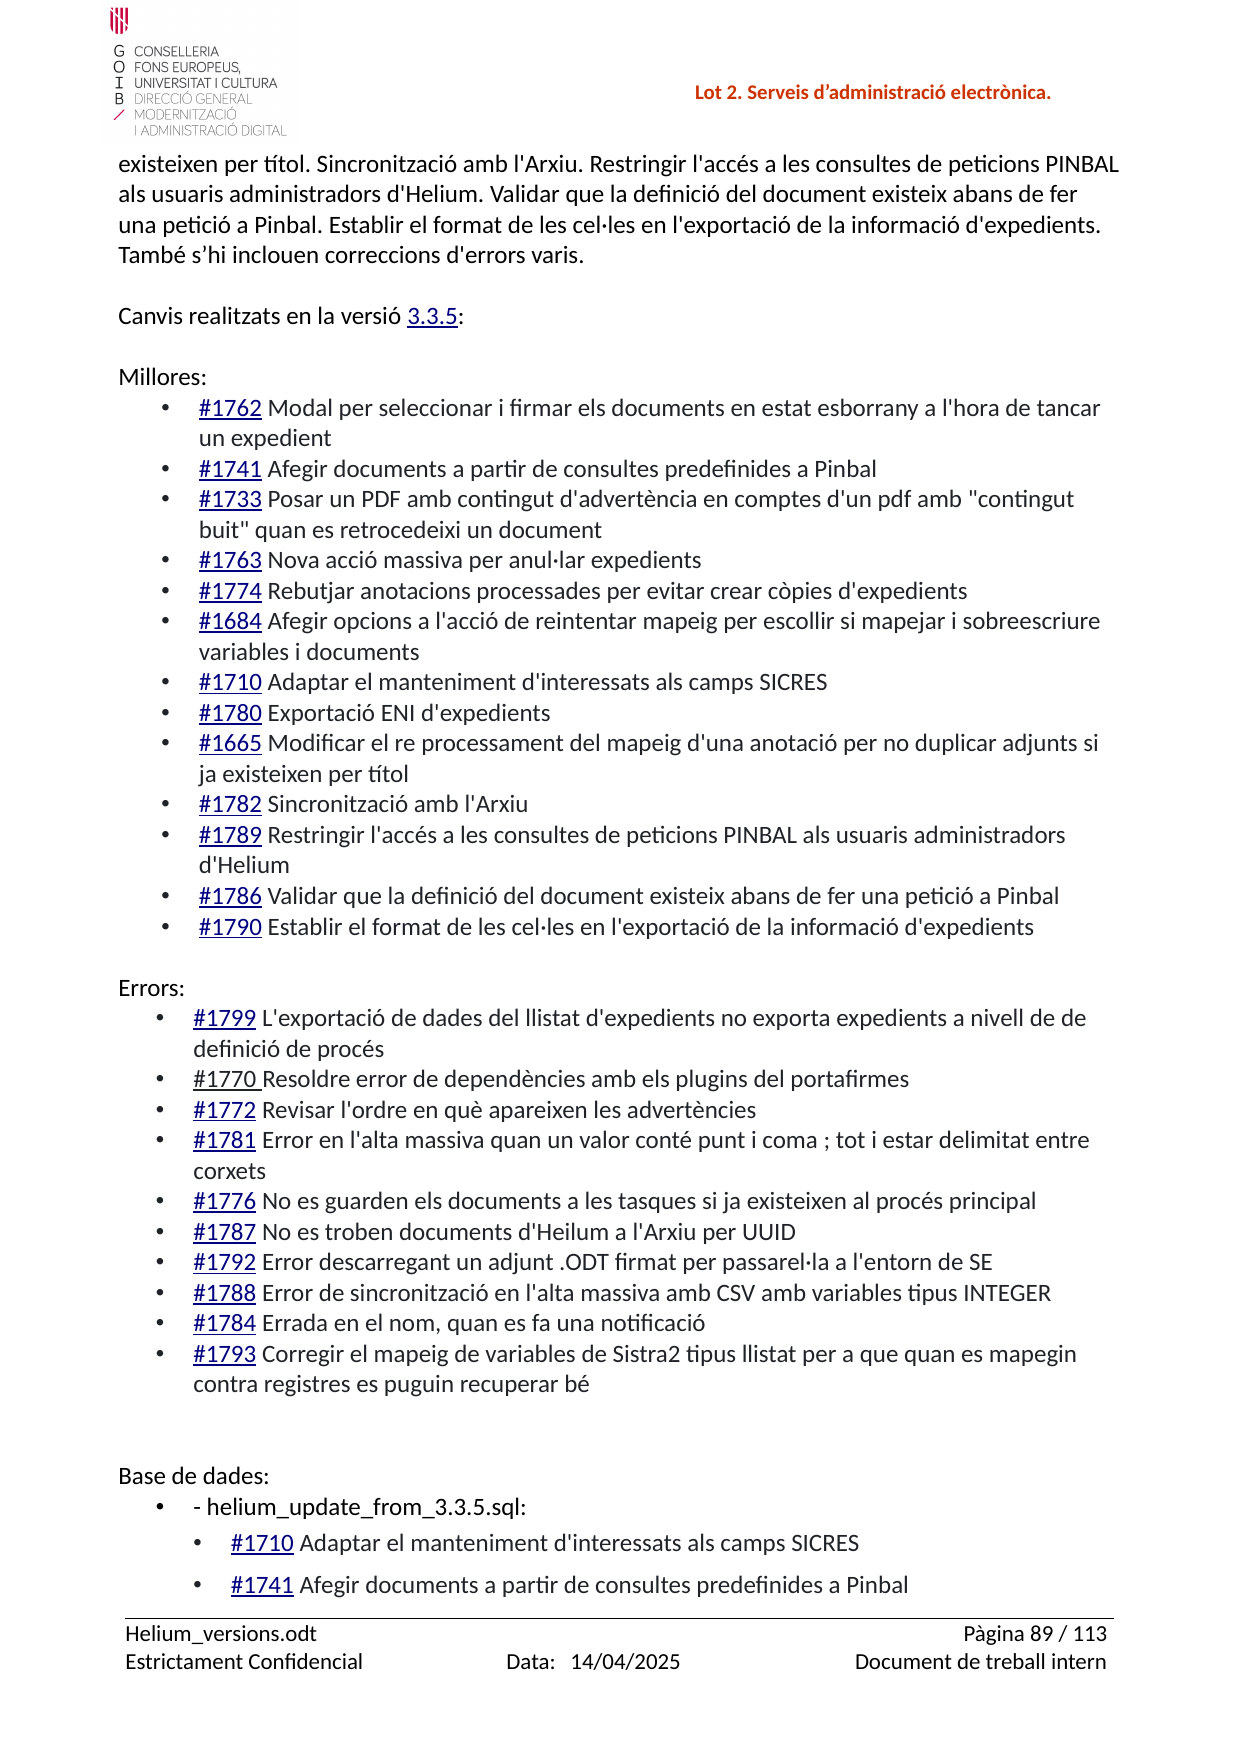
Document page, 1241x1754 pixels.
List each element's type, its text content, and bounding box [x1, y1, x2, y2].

list #1665 Modificar el re processament del mapeig d'una anotació per no duplicar adjunts si ja existeixen per títol [161, 728, 1122, 789]
list #1710 Adaptar el manteniment d'interessats als camps SICRES [161, 667, 1122, 697]
picture [100, 0, 297, 144]
text Canvis realitzats en la versió 3.3.5: [118, 300, 1122, 331]
text Base de dades: [118, 1460, 1122, 1491]
list #1788 Error de sincronització en l'alta massiva amb CSV amb variables tipus INTEGER [156, 1277, 1122, 1307]
list #1786 Validar que la definició del document existeix abans de fer una petició a Pinbal [161, 880, 1122, 911]
list #1780 Exportació ENI d'expedients [161, 697, 1122, 728]
list #1792 Error descarregant un adjunt .ODT firmat per passarel·la a l'entorn de SE [156, 1246, 1122, 1277]
list #1741 Afegir documents a partir de consultes predefinides a Pinbal [161, 453, 1122, 483]
list #1763 Nova acció massiva per anul·lar expedients [161, 544, 1122, 575]
list #1790 Establir el format de les cel·les en l'exportació de la informació d'expedients [161, 911, 1122, 941]
list #1733 Posar un PDF amb contingut d'advertència en comptes d'un pdf amb "contingut buit" quan es retrocedeixi un document [161, 483, 1122, 544]
list #1784 Errada en el nom, quan es fa una notificació [156, 1307, 1122, 1338]
list #1787 No es troben documents d'Heilum a l'Arxiu per UUID [156, 1216, 1122, 1246]
list #1793 Corregir el mapeig de variables de Sistra2 tipus llistat per a que quan es mapegin contra registres es puguin recuperar bé [156, 1338, 1122, 1399]
list - helium_update_from_3.3.5.sql: [156, 1491, 1122, 1521]
list #1782 Sincronització amb l'Arxiu [161, 789, 1122, 819]
list #1774 Rebutjar anotacions processades per evitar crear còpies d'expedients [161, 575, 1122, 606]
list #1776 No es guarden els documents a les tasques si ja existeixen al procés principal [156, 1185, 1122, 1216]
list #1799 L'exportació de dades del llistat d'expedients no exporta expedients a nivell de de definició de procés [156, 1002, 1122, 1063]
text Errors: [118, 972, 1122, 1002]
list #1710 Adaptar el manteniment d'interessats als camps SICRES [193, 1527, 1122, 1558]
list #1789 Restringir l'accés a les consultes de peticions PINBAL als usuaris administradors d'Helium [161, 819, 1122, 880]
list #1684 Afegir opcions a l'acció de reintentar mapeig per escollir si mapejar i sobreescriure variables i documents [161, 606, 1122, 667]
list #1772 Revisar l'ordre en què apareixen les advertències [156, 1094, 1122, 1124]
list #1770 Resoldre error de dependències amb els plugins del portafirmes [156, 1063, 1122, 1094]
list #1781 Error en l'alta massiva quan un valor conté punt i coma ; tot i estar delimitat entre corxets [156, 1124, 1122, 1185]
text existeixen per títol. Sincronització amb l'Arxiu. Restringir l'accés a les consultes de peticions PINBAL als usuaris administradors d'Helium. Validar que la definició del document existeix abans de fer una petició a Pinbal. Establir el format de les cel·les en l'exportació de la informació d'expedients. També s’hi inclouen correccions d'errors varis. [118, 148, 1122, 270]
list #1762 Modal per seleccionar i firmar els documents en estat esborrany a l'hora de tancar un expedient [161, 392, 1122, 453]
text Millores: [118, 361, 1122, 392]
list #1741 Afegir documents a partir de consultes predefinides a Pinbal [193, 1569, 1122, 1600]
